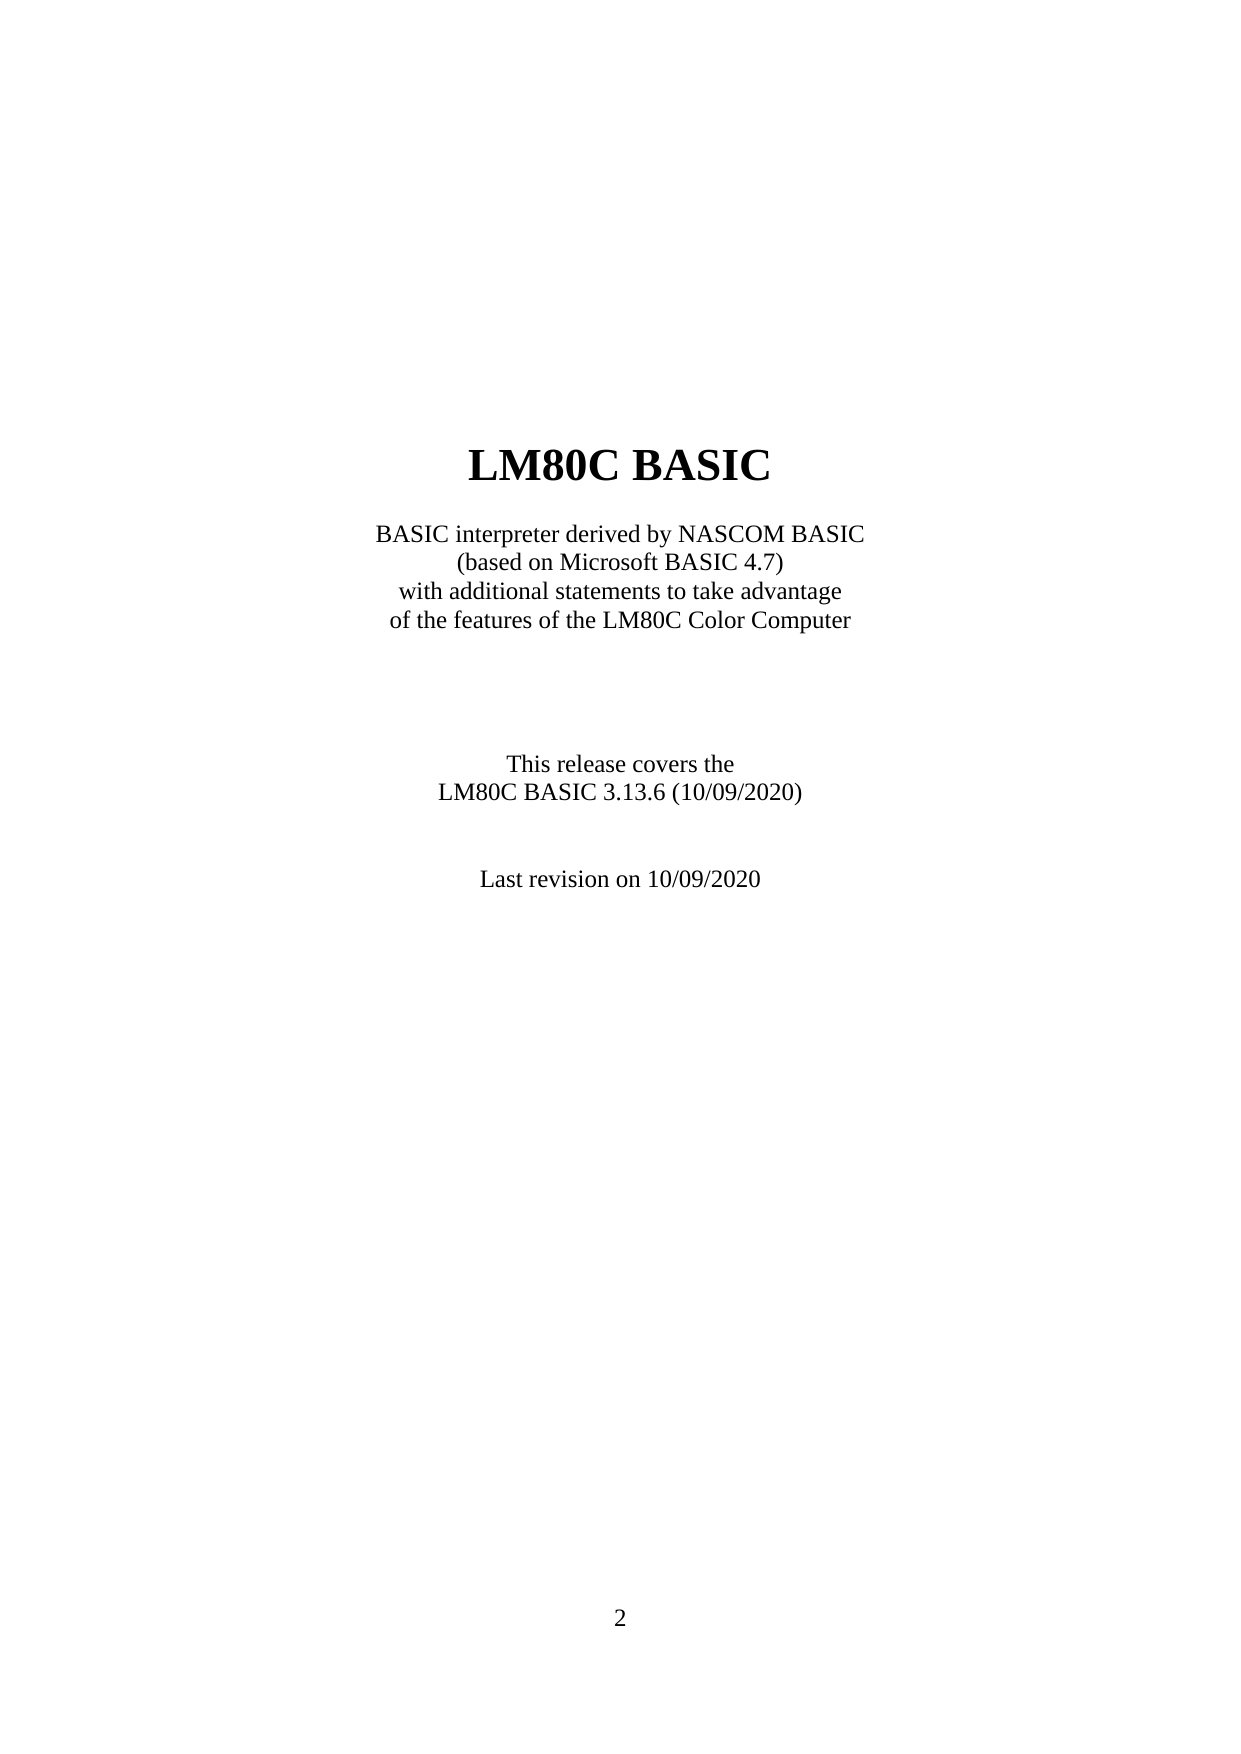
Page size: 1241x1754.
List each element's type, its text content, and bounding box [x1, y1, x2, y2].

text This release covers the [121, 749, 1119, 777]
text (based on Microsoft BASIC 4.7) [121, 547, 1119, 576]
text BASIC interpreter derived by NASCOM BASIC [121, 519, 1119, 547]
text Last revision on 10/09/2020 [121, 864, 1119, 892]
text LM80C BASIC [121, 437, 1119, 490]
text LM80C BASIC 3.13.6 (10/09/2020) [121, 777, 1119, 806]
text of the features of the LM80C Color Computer [121, 605, 1119, 634]
text with additional statements to take advantage [121, 576, 1119, 605]
